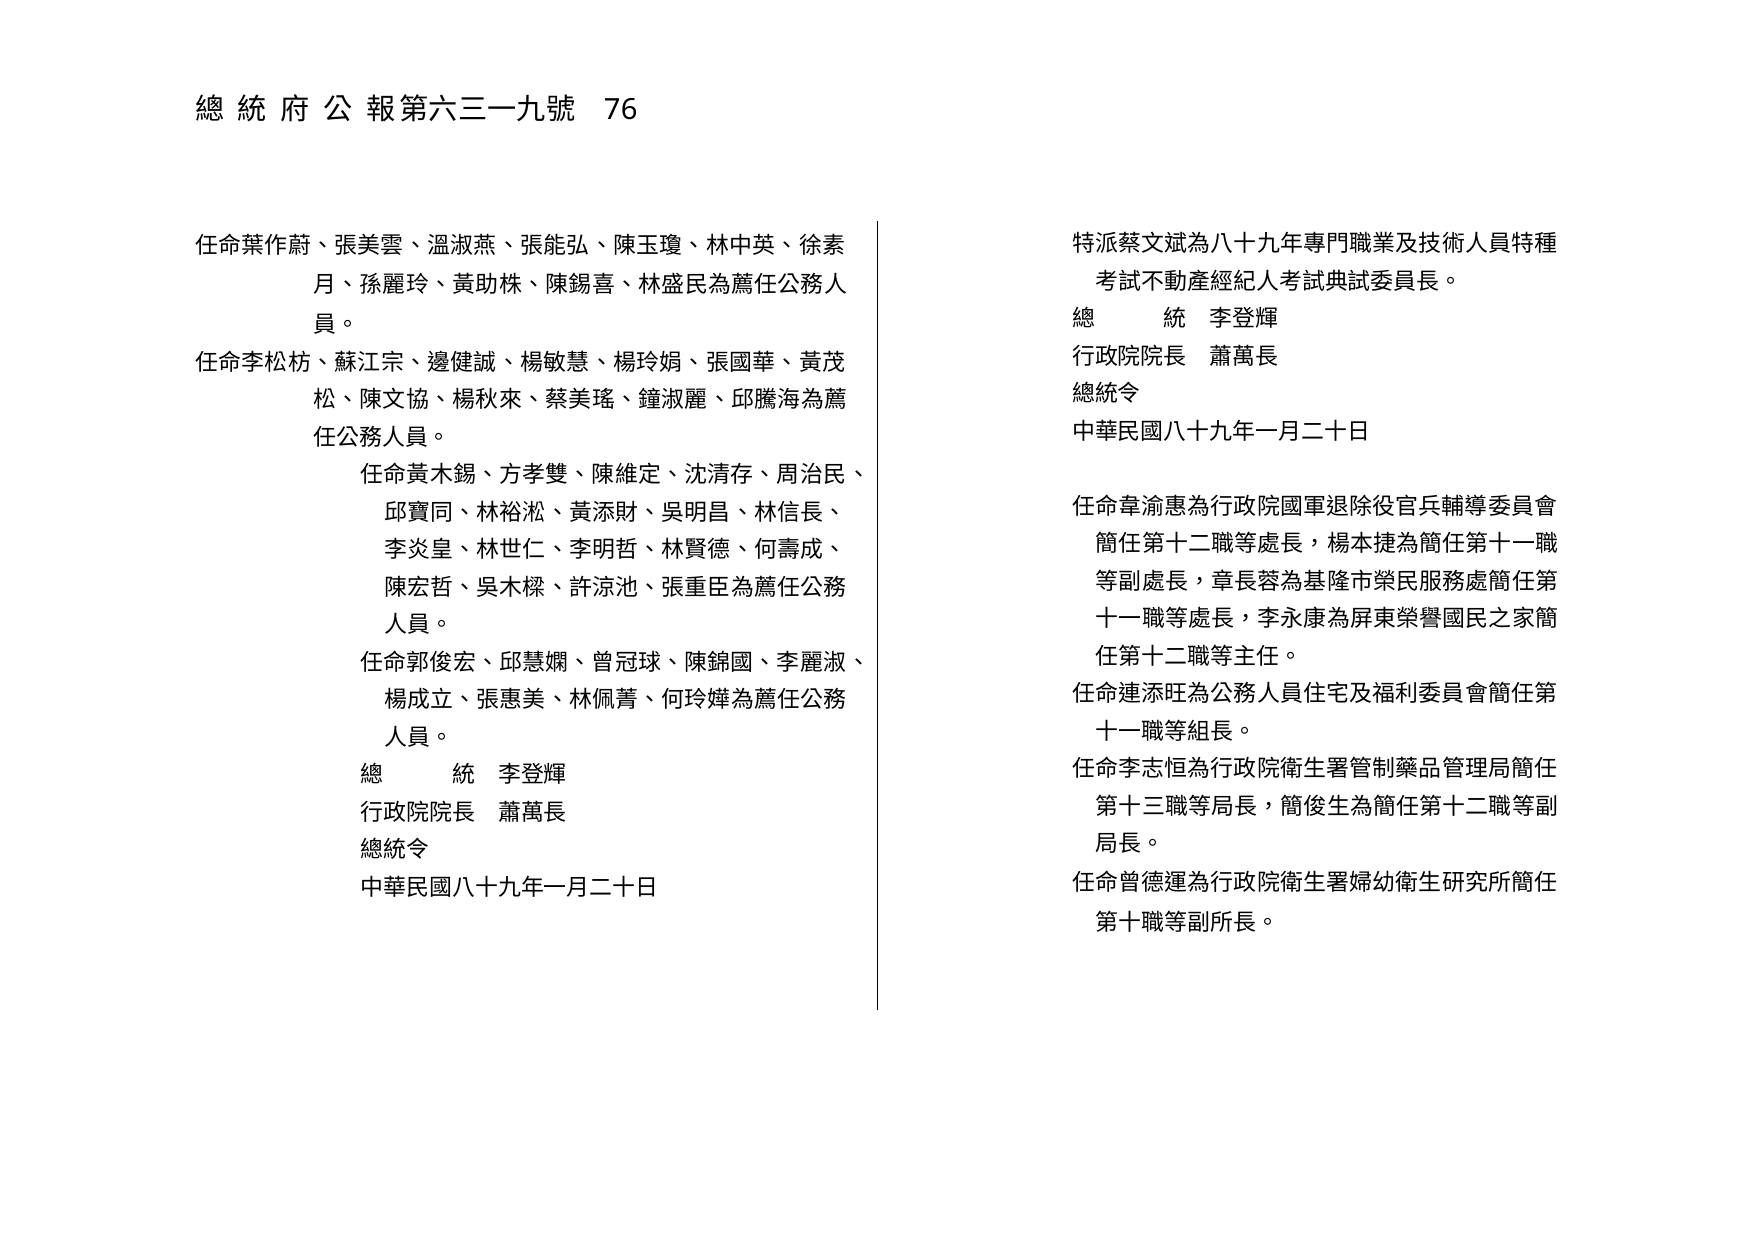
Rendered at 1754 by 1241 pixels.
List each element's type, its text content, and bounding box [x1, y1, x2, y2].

text 任命連添旺為公務人員住宅及福利委員會簡任第十一職等組長。 [1072, 672, 1559, 747]
text 總統令 [360, 828, 847, 865]
text 任命韋渝惠為行政院國軍退除役官兵輔導委員會簡任第十二職等處長，楊本捷為簡任第十一職等副處長，章長蓉為基隆市榮民服務處簡任第十一職等處長，李永康為屏東榮譽國民之家簡任第十二職等主任。 [1072, 484, 1559, 672]
text 任命曾德運為行政院衛生署婦幼衛生研究所簡任第十職等副所長。 [1072, 859, 1559, 938]
text 任命黃木錫、方孝雙、陳維定、沈清存、周治民、邱寶同、林裕淞、黃添財、吳明昌、林信長、李炎皇、林世仁、李明哲、林賢德、何壽成、陳宏哲、吳木樑、許涼池、張重臣為薦任公務人員。 [360, 453, 847, 640]
text 任命李志恒為行政院衛生署管制藥品管理局簡任第十三職等局長，簡俊生為簡任第十二職等副局長。 [1072, 747, 1559, 859]
text 行政院院長 蕭萬長 [1072, 334, 1559, 372]
text 行政院院長 蕭萬長 [360, 790, 847, 828]
text 任命李松枋、蘇江宗、邊健誠、楊敏慧、楊玲娟、張國華、黃茂松、陳文協、楊秋來、蔡美瑤、鐘淑麗、邱騰海為薦任公務人員。 [195, 340, 847, 453]
text 總統令 [1072, 372, 1559, 409]
text 特派蔡文斌為八十九年專門職業及技術人員特種考試不動產經紀人考試典試委員長。 [1072, 222, 1559, 297]
text 任命郭俊宏、邱慧嫻、曾冠球、陳錦國、李麗淑、楊成立、張惠美、林佩菁、何玲嬅為薦任公務人員。 [360, 640, 847, 753]
text 任命葉作蔚、張美雲、溫淑燕、張能弘、陳玉瓊、林中英、徐素月、孫麗玲、黃助株、陳錫喜、林盛民為薦任公務人員。 [195, 222, 847, 340]
text 總 統 李登輝 [1072, 297, 1559, 334]
text 中華民國八十九年一月二十日 [360, 865, 847, 903]
text 總 統 李登輝 [360, 753, 847, 790]
text 中華民國八十九年一月二十日 [1072, 409, 1559, 447]
